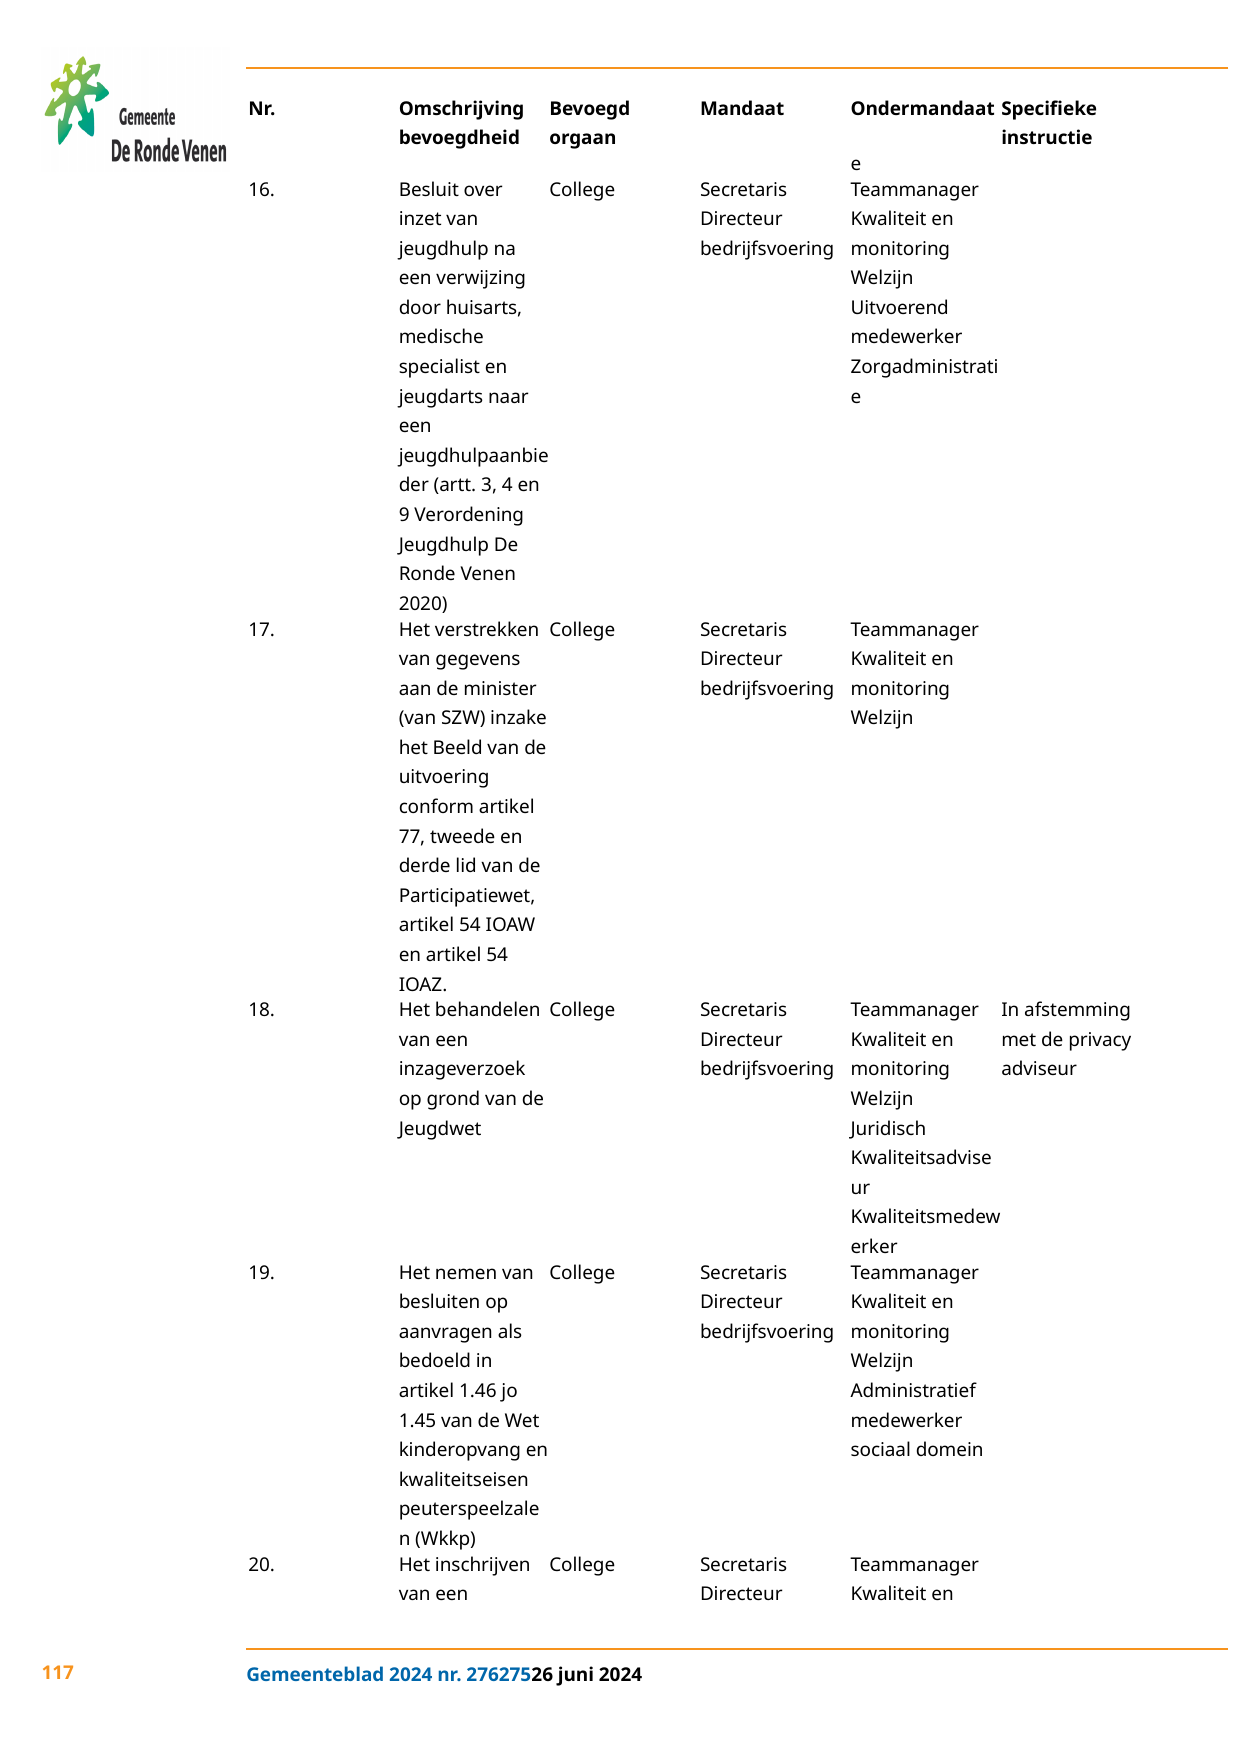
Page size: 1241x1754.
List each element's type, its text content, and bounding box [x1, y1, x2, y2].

table_cell [1001, 1259, 1152, 1551]
table_cell College [549, 1259, 700, 1551]
table_cell Teammanager Kwaliteit en monitoring Welzijn [850, 616, 1001, 996]
table_cell Besluit over inzet van jeugdhulp na een verwijzing door huisarts, medische specialist en jeugdarts naar een jeugdhulpaanbieder (artt. 3, 4 en 9 Verordening Jeugdhulp De Ronde Venen 2020) [399, 176, 549, 616]
table_cell College [549, 616, 700, 996]
table_header Nr. [248, 95, 398, 150]
table_header Bevoegd orgaan [549, 95, 700, 150]
table_cell [399, 150, 549, 176]
table_cell [248, 150, 398, 176]
table_header Mandaat [700, 95, 850, 150]
table_cell 19. [248, 1259, 398, 1551]
table_cell 18. [248, 996, 398, 1259]
table_cell Teammanager Kwaliteit en monitoring Welzijn Administratief medewerker sociaal domein [850, 1259, 1001, 1551]
table_cell College [549, 1551, 700, 1606]
table_cell Teammanager Kwaliteit en monitoring Welzijn Juridisch Kwaliteitsadviseur Kwaliteitsmedewerker [850, 996, 1001, 1259]
picture [41, 47, 231, 172]
table_cell [549, 150, 700, 176]
table_cell College [549, 176, 700, 616]
table_cell Teammanager Kwaliteit en monitoring Welzijn Uitvoerend medewerker Zorgadministratie [850, 176, 1001, 616]
table_cell Secretaris Directeur bedrijfsvoering [700, 996, 850, 1259]
table_cell Het behandelen van een inzageverzoek op grond van de Jeugdwet [399, 996, 549, 1259]
table_cell Secretaris Directeur bedrijfsvoering [700, 1259, 850, 1551]
table_cell Het nemen van besluiten op aanvragen als bedoeld in artikel 1.46 jo 1.45 van de Wet kinderopvang en kwaliteitseisen peuterspeelzalen (Wkkp) [399, 1259, 549, 1551]
table_cell [1001, 150, 1152, 176]
table_cell Secretaris Directeur [700, 1551, 850, 1606]
table_header Ondermandaat [850, 95, 1001, 150]
table_cell [700, 150, 850, 176]
table_cell [1001, 176, 1152, 616]
table_header Specifieke instructie [1001, 95, 1152, 150]
table_cell In afstemming met de privacy adviseur [1001, 996, 1152, 1259]
table_cell 17. [248, 616, 398, 996]
table_header Omschrijving bevoegdheid [399, 95, 549, 150]
table_cell e [850, 150, 1001, 176]
table_cell Secretaris Directeur bedrijfsvoering [700, 616, 850, 996]
table_cell 16. [248, 176, 398, 616]
table_cell Teammanager Kwaliteit en [850, 1551, 1001, 1606]
table_cell 20. [248, 1551, 398, 1606]
table_cell Secretaris Directeur bedrijfsvoering [700, 176, 850, 616]
table_cell Het inschrijven van een [399, 1551, 549, 1606]
table_cell College [549, 996, 700, 1259]
table_cell [1001, 616, 1152, 996]
table_cell Het verstrekken van gegevens aan de minister (van SZW) inzake het Beeld van de uitvoering conform artikel 77, tweede en derde lid van de Participatiewet, artikel 54 IOAW en artikel 54 IOAZ. [399, 616, 549, 996]
table_cell [1001, 1551, 1152, 1606]
